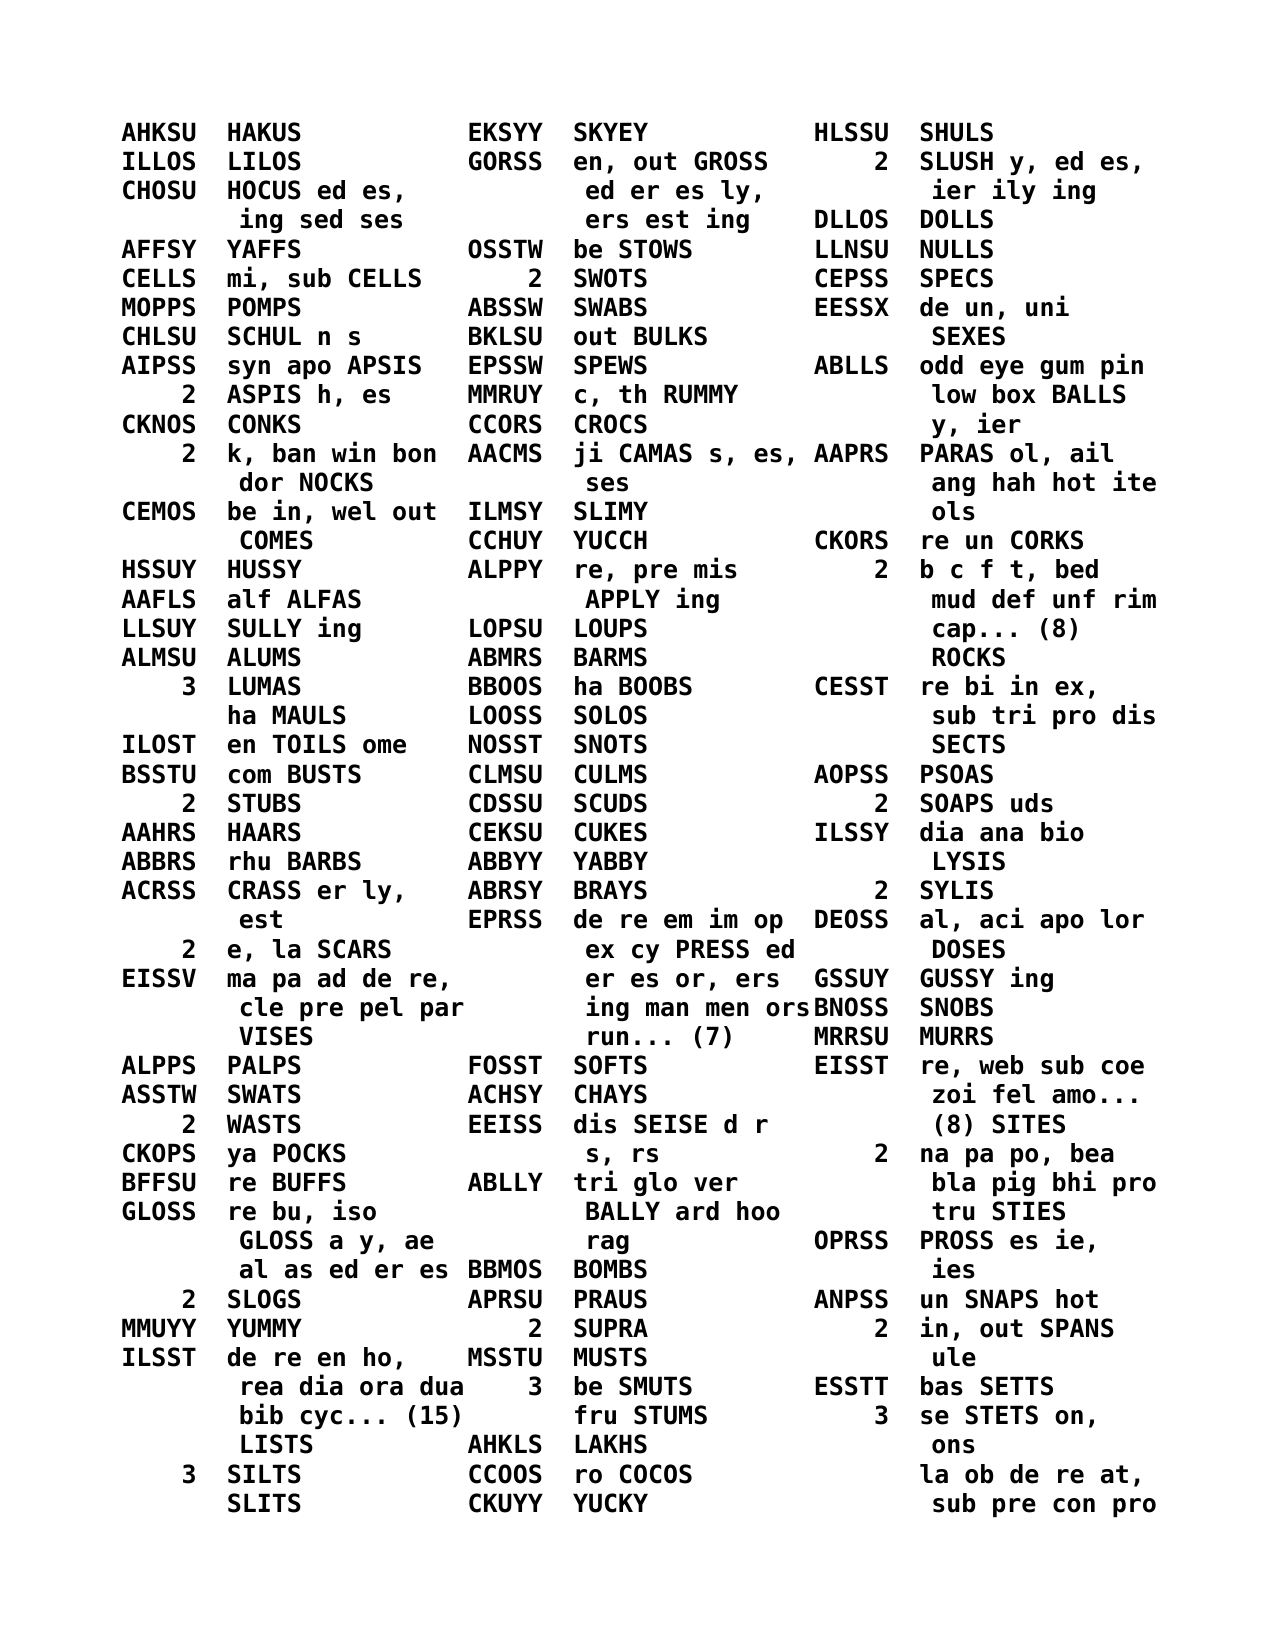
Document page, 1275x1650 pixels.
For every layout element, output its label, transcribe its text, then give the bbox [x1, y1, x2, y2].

text 3 be SMUTS [467, 1372, 811, 1401]
text EISST re, web sub coe zoi fel amo... (8) SITES [814, 1051, 1157, 1139]
text ACRSS CRASS er ly, est [121, 876, 464, 935]
text SLITS [121, 1489, 464, 1518]
text 2 e, la SCARS [121, 935, 464, 964]
text DEOSS al, aci apo lor DOSES [814, 906, 1157, 964]
text LOPSU LOUPS [467, 614, 811, 643]
text 3 LUMAS [121, 672, 464, 701]
text CCHUY YUCCH [467, 526, 811, 556]
text fru STUMS [467, 1401, 811, 1431]
text BFFSU re BUFFS [121, 1168, 464, 1197]
text ABMRS BARMS [467, 643, 811, 672]
text BBOOS ha BOOBS [467, 672, 811, 701]
text 2 STUBS [121, 789, 464, 818]
text ALPPY re, pre mis APPLY ing [467, 556, 811, 614]
text GORSS en, out GROSS ed er es ly, ers est ing [467, 147, 811, 235]
text ILSST de re en ho, rea dia ora dua bib cyc... (15) LISTS [121, 1343, 464, 1460]
text EPRSS de re em im op ex cy PRESS ed er es or, ers ing man men ors run... (7) [467, 906, 811, 1051]
text CHLSU SCHUL n s [121, 322, 464, 351]
text 3 SILTS [121, 1460, 464, 1489]
text CESST re bi in ex, sub tri pro dis SECTS [814, 672, 1157, 760]
text CCORS CROCS [467, 410, 811, 439]
text HSSUY HUSSY [121, 556, 464, 585]
text 2 SUPRA [467, 1314, 811, 1343]
text AAHRS HAARS [121, 818, 464, 847]
text ABBYY YABBY [467, 847, 811, 876]
text 2 na pa po, bea bla pig bhi pro tru STIES [814, 1139, 1157, 1226]
text 2 SLUSH y, ed es, ier ily ing [814, 147, 1157, 206]
text NOSST SNOTS [467, 731, 811, 760]
text MMRUY c, th RUMMY [467, 381, 811, 410]
text GSSUY GUSSY ing [814, 964, 1157, 993]
text CELLS mi, sub CELLS [121, 264, 464, 293]
text CEPSS SPECS [814, 264, 1157, 293]
text AFFSY YAFFS [121, 235, 464, 264]
text ILLOS LILOS [121, 147, 464, 176]
text CKOPS ya POCKS [121, 1139, 464, 1168]
text MOPPS POMPS [121, 293, 464, 322]
text 2 in, out SPANS ule [814, 1314, 1157, 1372]
text ABSSW SWABS [467, 293, 811, 322]
text 2 k, ban win bon dor NOCKS [121, 439, 464, 497]
text ALMSU ALUMS [121, 643, 464, 672]
text BKLSU out BULKS [467, 322, 811, 351]
text ESSTT bas SETTS [814, 1372, 1157, 1401]
text OSSTW be STOWS [467, 235, 811, 264]
text MSSTU MUSTS [467, 1343, 811, 1372]
text GLOSS re bu, iso GLOSS a y, ae al as ed er es [121, 1197, 464, 1285]
text ABLLY tri glo ver BALLY ard hoo rag [467, 1168, 811, 1256]
text ha MAULS [121, 701, 464, 731]
text CKORS re un CORKS [814, 526, 1157, 556]
text 2 SLOGS [121, 1285, 464, 1314]
text 2 WASTS [121, 1110, 464, 1139]
text 2 SWOTS [467, 264, 811, 293]
text ABLLS odd eye gum pin low box BALLS y, ier [814, 351, 1157, 439]
text CLMSU CULMS [467, 760, 811, 789]
text AAFLS alf ALFAS [121, 585, 464, 614]
text AACMS ji CAMAS s, es, ses [467, 439, 811, 497]
text 3 se STETS on, ons [814, 1401, 1157, 1460]
text MRRSU MURRS [814, 1022, 1157, 1051]
text CDSSU SCUDS [467, 789, 811, 818]
text AAPRS PARAS ol, ail ang hah hot ite ols [814, 439, 1157, 526]
text CKUYY YUCKY [467, 1489, 811, 1518]
text AHKLS LAKHS [467, 1431, 811, 1460]
text MMUYY YUMMY [121, 1314, 464, 1343]
text ANPSS un SNAPS hot [814, 1285, 1157, 1314]
text ILMSY SLIMY [467, 497, 811, 526]
text 2 SOAPS uds [814, 789, 1157, 818]
text BBMOS BOMBS [467, 1256, 811, 1285]
text OPRSS PROSS es ie, ies [814, 1226, 1157, 1285]
text ABRSY BRAYS [467, 876, 811, 906]
text EPSSW SPEWS [467, 351, 811, 381]
text DLLOS DOLLS [814, 206, 1157, 235]
text EKSYY SKYEY [467, 118, 811, 147]
text BSSTU com BUSTS [121, 760, 464, 789]
text 2 SYLIS [814, 876, 1157, 906]
text ALPPS PALPS [121, 1051, 464, 1081]
text EEISS dis SEISE d r s, rs [467, 1110, 811, 1168]
text EISSV ma pa ad de re, cle pre pel par VISES [121, 964, 464, 1051]
text CEKSU CUKES [467, 818, 811, 847]
text LOOSS SOLOS [467, 701, 811, 731]
text LLSUY SULLY ing [121, 614, 464, 643]
text ACHSY CHAYS [467, 1081, 811, 1110]
text EESSX de un, uni SEXES [814, 293, 1157, 351]
text la ob de re at, sub pre con pro [814, 1460, 1157, 1518]
text AIPSS syn apo APSIS [121, 351, 464, 381]
text AOPSS PSOAS [814, 760, 1157, 789]
text CKNOS CONKS [121, 410, 464, 439]
text LLNSU NULLS [814, 235, 1157, 264]
text BNOSS SNOBS [814, 993, 1157, 1022]
text FOSST SOFTS [467, 1051, 811, 1081]
text ABBRS rhu BARBS [121, 847, 464, 876]
text APRSU PRAUS [467, 1285, 811, 1314]
text ILOST en TOILS ome [121, 731, 464, 760]
text CHOSU HOCUS ed es, ing sed ses [121, 176, 464, 235]
text ASSTW SWATS [121, 1081, 464, 1110]
text ILSSY dia ana bio LYSIS [814, 818, 1157, 876]
text 2 b c f t, bed mud def unf rim cap... (8) ROCKS [814, 556, 1157, 672]
text CCOOS ro COCOS [467, 1460, 811, 1489]
text 2 ASPIS h, es [121, 381, 464, 410]
text CEMOS be in, wel out COMES [121, 497, 464, 556]
text HLSSU SHULS [814, 118, 1157, 147]
text AHKSU HAKUS [121, 118, 464, 147]
